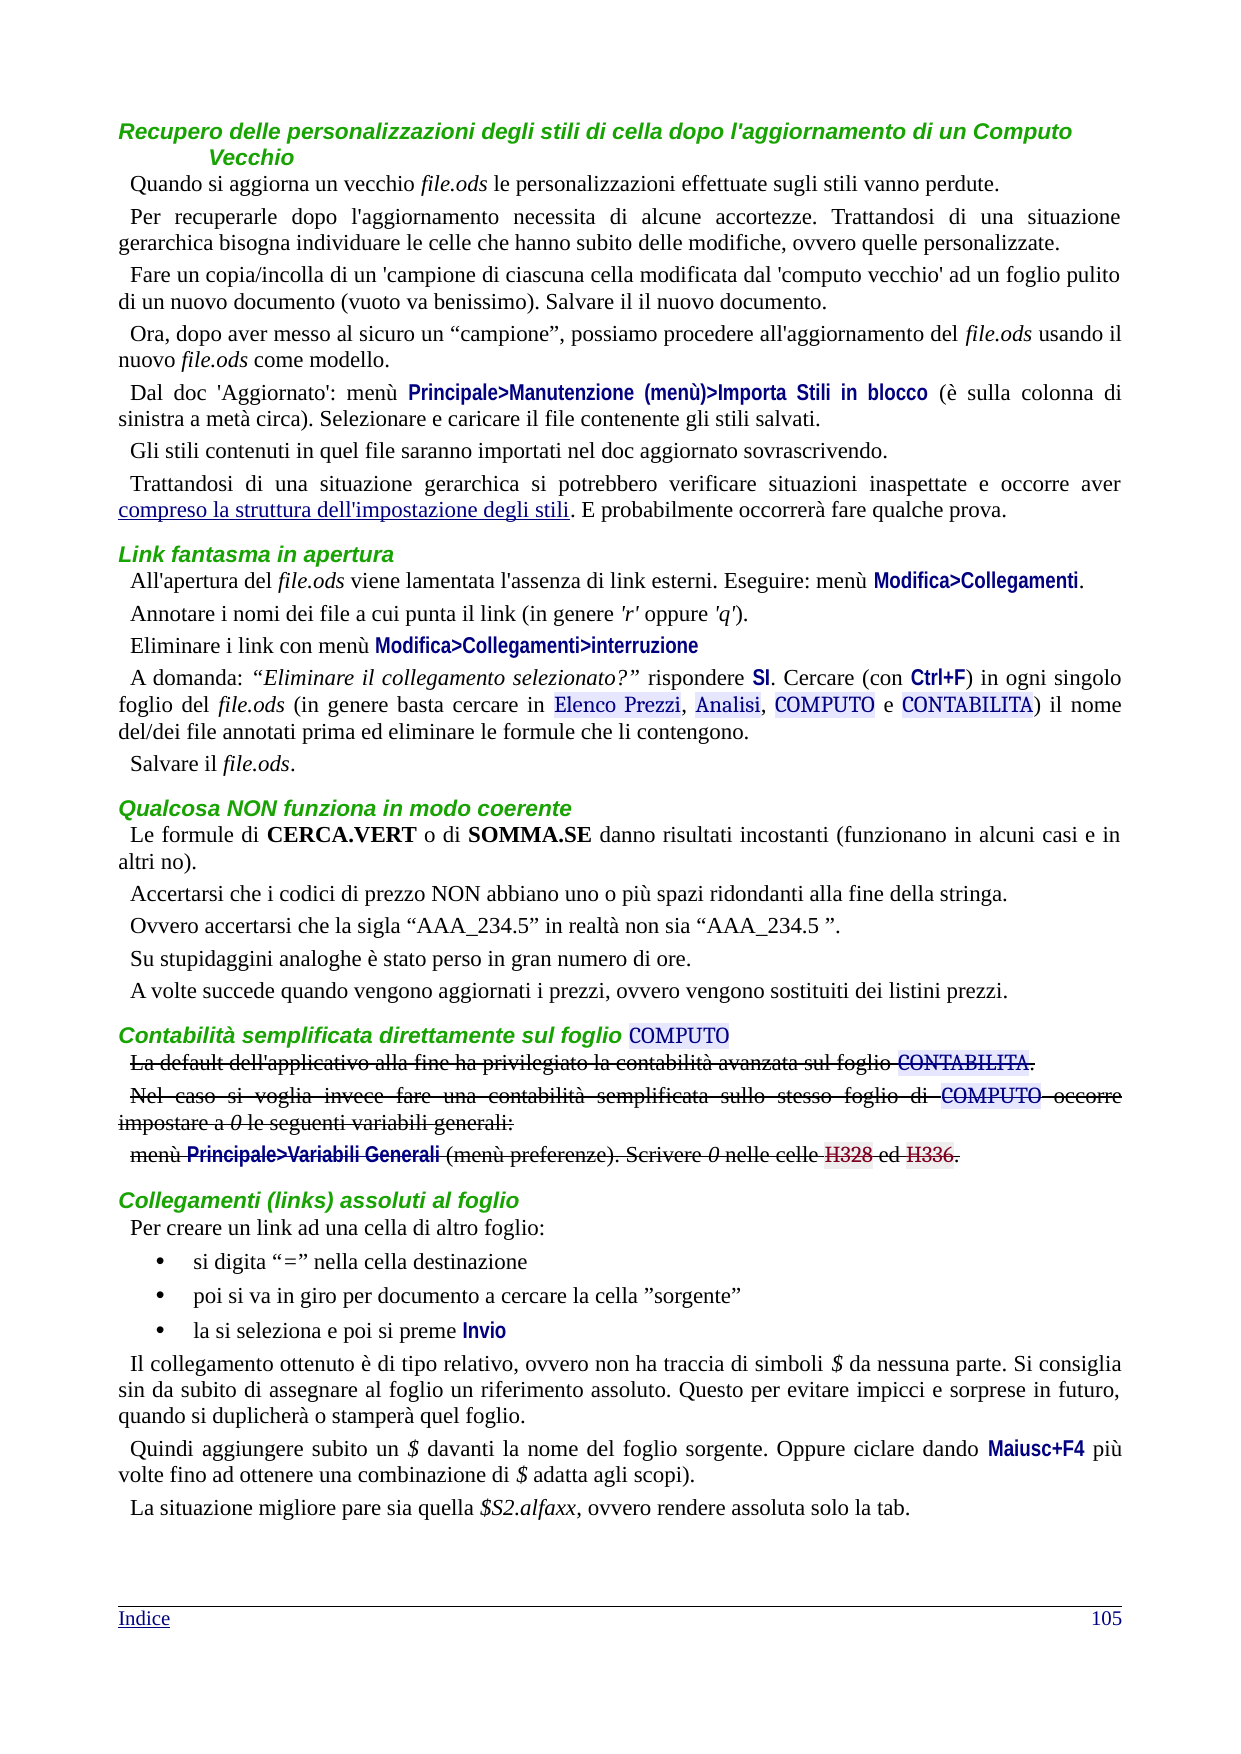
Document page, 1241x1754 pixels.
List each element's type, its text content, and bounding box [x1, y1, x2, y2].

text La default dell'applicativo alla fine ha privilegiato la contabilità avanzata sul foglio CONTABILITA. [118, 1049, 1122, 1076]
subtitle Contabilità semplificata direttamente sul foglio COMPUTO [118, 1022, 1122, 1049]
text Trattandosi di una situazione gerarchica si potrebbero verificare situazioni inaspettate e occorre aver compreso la struttura dell'impostazione degli stili. E probabilmente occorrerà fare qualche prova. [118, 470, 1122, 522]
text Gli stili contenuti in quel file saranno importati nel doc aggiornato sovrascrivendo. [118, 437, 1122, 464]
list poi si va in giro per documento a cercare la cella ”sorgente” [156, 1281, 1122, 1309]
text All'apertura del file.ods viene lamentata l'assenza di link esterni. Eseguire: menù Modifica>Collegamenti. [118, 567, 1122, 594]
text Accertarsi che i codici di prezzo NON abbiano uno o più spazi ridondanti alla fine della stringa. [118, 880, 1122, 906]
text Annotare i nomi dei file a cui punta il link (in genere 'r' oppure 'q'). [118, 600, 1122, 626]
text Ovvero accertarsi che la sigla “AAA_234.5” in realtà non sia “AAA_234.5 ”. [118, 912, 1122, 939]
text Fare un copia/incolla di un 'campione di ciascuna cella modificata dal 'computo vecchio' ad un foglio pulito di un nuovo documento (vuoto va benissimo). Salvare il il nuovo documento. [118, 261, 1122, 314]
subtitle Link fantasma in apertura [118, 541, 1122, 567]
text Per creare un link ad una cella di altro foglio: [118, 1213, 1122, 1240]
text Salvare il file.ods. [118, 750, 1122, 777]
text Nel caso si voglia invece fare una contabilità semplificata sullo stesso foglio di COMPUTO occorre impostare a 0 le seguenti variabili generali: [118, 1082, 1122, 1136]
text Le formule di CERCA.VERT o di SOMMA.SE danno risultati incostanti (funzionano in alcuni casi e in altri no). [118, 821, 1122, 874]
subtitle Collegamenti (links) assoluti al foglio [118, 1187, 1122, 1213]
text menù Principale>Variabili Generali (menù preferenze). Scrivere 0 nelle celle H328 ed H336. [118, 1141, 1122, 1169]
text Ora, dopo aver messo al sicuro un “campione”, possiamo procedere all'aggiornamento del file.ods usando il nuovo file.ods come modello. [118, 320, 1122, 373]
list la si seleziona e poi si preme Invio [156, 1315, 1122, 1344]
subtitle Qualcosa NON funziona in modo coerente [118, 795, 1122, 821]
text Dal doc 'Aggiornato': menù Principale>Manutenzione (menù)>Importa Stili in blocco (è sulla colonna di sinistra a metà circa). Selezionare e caricare il file contenente gli stili salvati. [118, 379, 1122, 431]
text Quindi aggiungere subito un $ davanti la nome del foglio sorgente. Oppure ciclare dando Maiusc+F4 più volte fino ad ottenere una combinazione di $ adatta agli scopi). [118, 1435, 1122, 1488]
text Quando si aggiorna un vecchio file.ods le personalizzazioni effettuate sugli stili vanno perdute. [118, 170, 1122, 197]
text Per recuperarle dopo l'aggiornamento necessita di alcune accortezze. Trattandosi di una situazione gerarchica bisogna individuare le celle che hanno subito delle modifiche, ovvero quelle personalizzate. [118, 203, 1122, 255]
text La situazione migliore pare sia quella $S2.alfaxx, ovvero rendere assoluta solo la tab. [118, 1494, 1122, 1520]
list si digita “=” nella cella destinazione [156, 1246, 1122, 1274]
text Il collegamento ottenuto è di tipo relativo, ovvero non ha traccia di simboli $ da nessuna parte. Si consiglia sin da subito di assegnare al foglio un riferimento assoluto. Questo per evitare impicci e sorprese in futuro, quando si duplicherà o stamperà quel foglio. [118, 1350, 1122, 1429]
text A domanda: “Eliminare il collegamento selezionato?” rispondere SI. Cercare (con Ctrl+F) in ogni singolo foglio del file.ods (in genere basta cercare in Elenco Prezzi, Analisi, COMPUTO e CONTABILITA) il nome del/dei file annotati prima ed eliminare le formule che li contengono. [118, 664, 1122, 744]
text Eliminare i link con menù Modifica>Collegamenti>interruzione [118, 632, 1122, 658]
text Su stupidaggini analoghe è stato perso in gran numero di ore. [118, 945, 1122, 971]
subtitle Recupero delle personalizzazioni degli stili di cella dopo l'aggiornamento di un Computo Vecchio [118, 118, 1122, 170]
text A volte succede quando vengono aggiornati i prezzi, ovvero vengono sostituiti dei listini prezzi. [118, 977, 1122, 1003]
